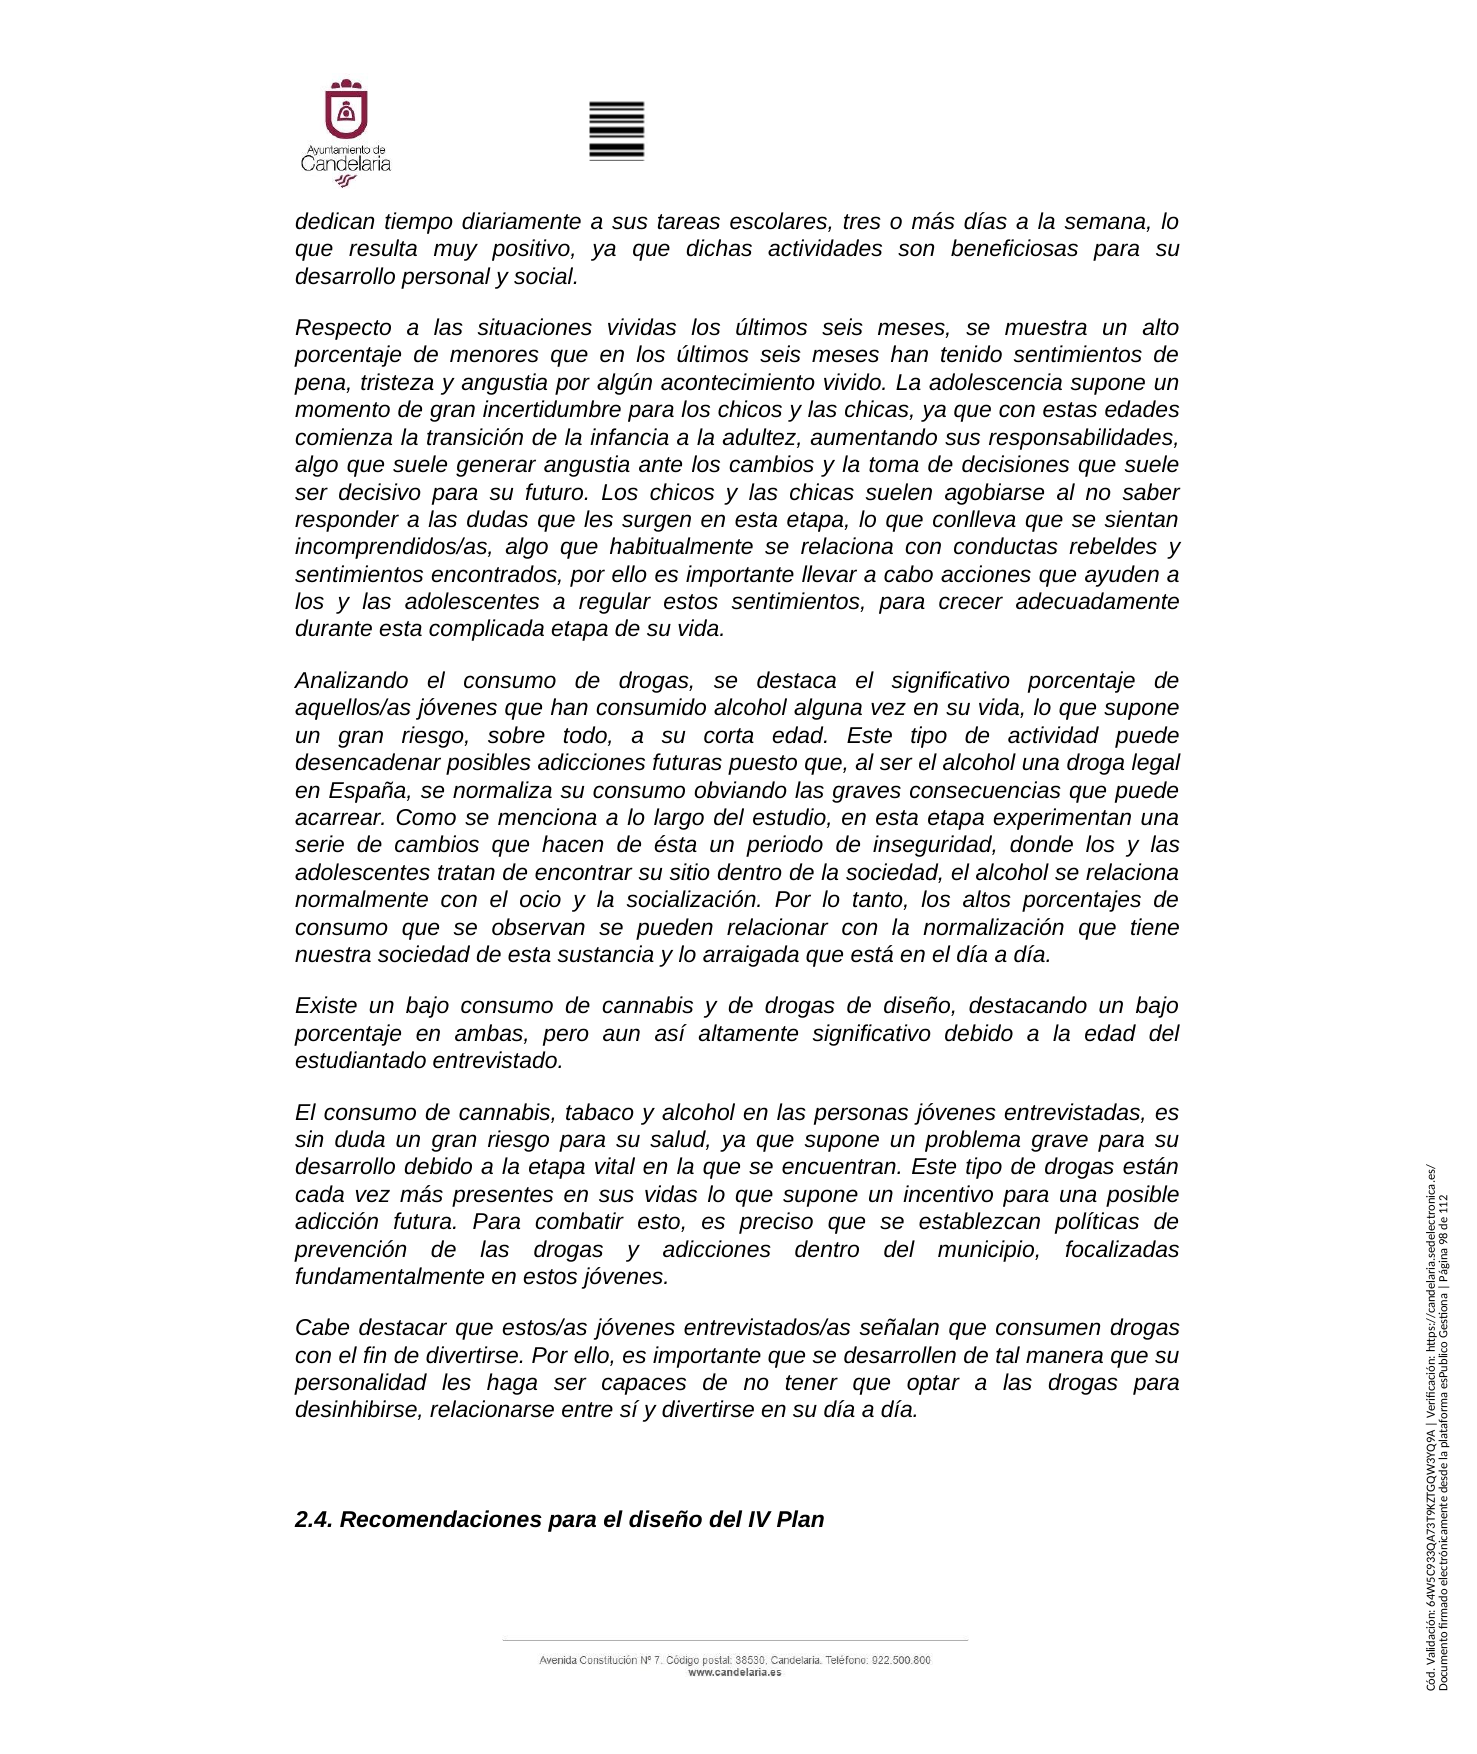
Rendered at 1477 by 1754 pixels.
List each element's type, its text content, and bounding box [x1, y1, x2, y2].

text Analizando el consumo de drogas, se destaca el significativo porcentaje de aquellos/as jóvenes que han consumido alcohol alguna vez en su vida, lo que supone un gran riesgo, sobre todo, a su corta edad. Este tipo de actividad puede desencadenar posibles adicciones futuras puesto que, al ser el alcohol una droga legal en España, se normaliza su consumo obviando las graves consecuencias que puede acarrear. Como se menciona a lo largo del estudio, en esta etapa experimentan una serie de cambios que hacen de ésta un periodo de inseguridad, donde los y las adolescentes tratan de encontrar su sitio dentro de la sociedad, el alcohol se relaciona normalmente con el ocio y la socialización. Por lo tanto, los altos porcentajes de consumo que se observan se pueden relacionar con la normalización que tiene nuestra sociedad de esta sustancia y lo arraigada que está en el día a día. [295, 667, 1182, 967]
text Respecto a las situaciones vividas los últimos seis meses, se muestra un alto porcentaje de menores que en los últimos seis meses han tenido sentimientos de pena, tristeza y angustia por algún acontecimiento vivido. La adolescencia supone un momento de gran incertidumbre para los chicos y las chicas, ya que con estas edades comienza la transición de la infancia a la adultez, aumentando sus responsabilidades, algo que suele generar angustia ante los cambios y la toma de decisiones que suele ser decisivo para su futuro. Los chicos y las chicas suelen agobiarse al no saber responder a las dudas que les surgen en esta etapa, lo que conlleva que se sientan incomprendidos/as, algo que habitualmente se relaciona con conductas rebeldes y sentimientos encontrados, por ello es importante llevar a cabo acciones que ayuden a los y las adolescentes a regular estos sentimientos, para crecer adecuadamente durante esta complicada etapa de su vida. [295, 314, 1182, 642]
text 2.4. Recomendaciones para el diseño del IV Plan [295, 1506, 1183, 1533]
text Cabe destacar que estos/as jóvenes entrevistados/as señalan que consumen drogas con el fin de divertirse. Por ello, es importante que se desarrollen de tal manera que su personalidad les haga ser capaces de no tener que optar a las drogas para desinhibirse, relacionarse entre sí y divertirse en su día a día. [295, 1314, 1182, 1423]
text Existe un bajo consumo de cannabis y de drogas de diseño, destacando un bajo porcentaje en ambas, pero aun así altamente significativo debido a la edad del estudiantado entrevistado. [295, 992, 1182, 1073]
text dedican tiempo diariamente a sus tareas escolares, tres o más días a la semana, lo que resulta muy positivo, ya que dichas actividades son beneficiosas para su desarrollo personal y social. [295, 208, 1182, 289]
text El consumo de cannabis, tabaco y alcohol en las personas jóvenes entrevistadas, es sin duda un gran riesgo para su salud, ya que supone un problema grave para su desarrollo debido a la etapa vital en la que se encuentran. Este tipo de drogas están cada vez más presentes en sus vidas lo que supone un incentivo para una posible adicción futura. Para combatir esto, es preciso que se establezcan políticas de prevención de las drogas y adicciones dentro del municipio, focalizadas fundamentalmente en estos jóvenes. [295, 1098, 1182, 1289]
